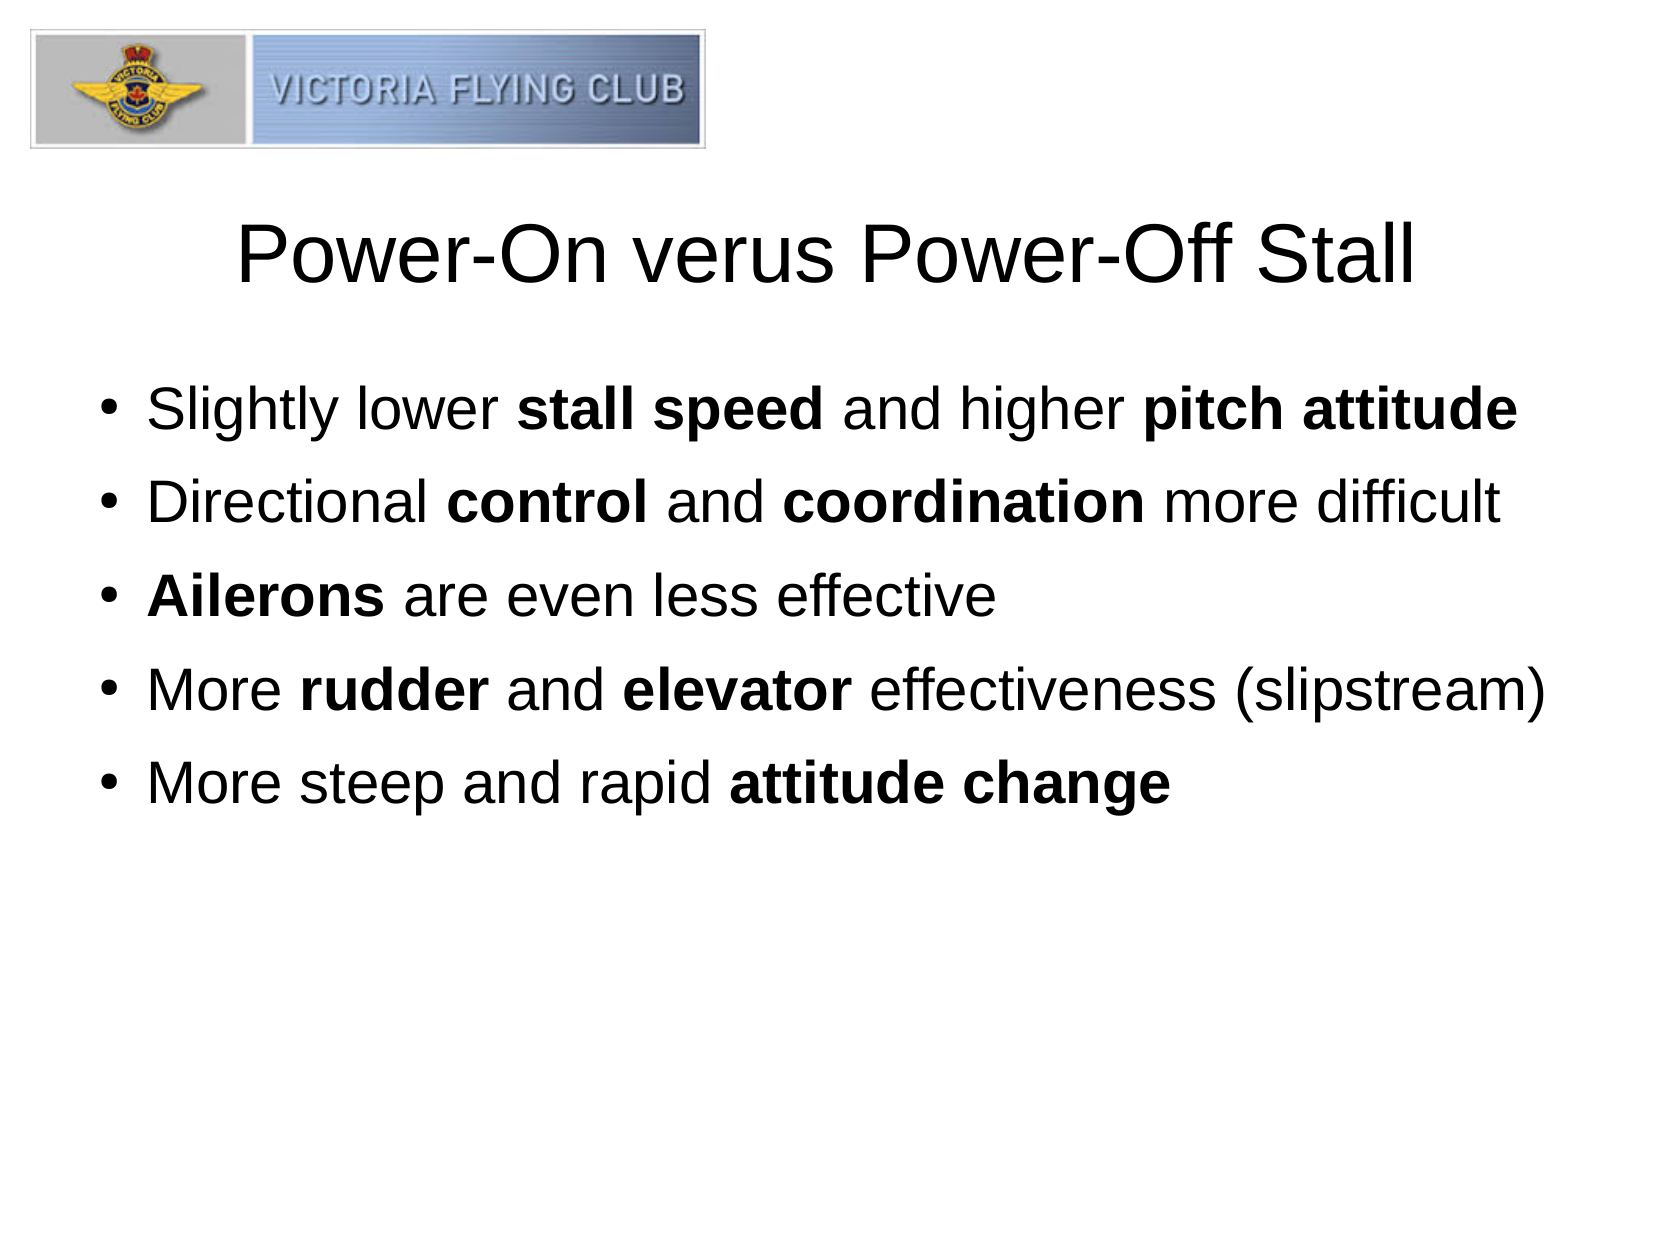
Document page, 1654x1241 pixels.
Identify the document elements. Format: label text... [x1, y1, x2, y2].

picture [30, 29, 706, 149]
title Power-On verus Power-Off Stall [82, 150, 1571, 358]
list Slightly lower stall speed and higher pitch attitude Directional control and coordination more difficult Ailerons are even less effective More rudder and elevator effectiveness (slipstream) More steep and rapid attitude change [82, 375, 1571, 961]
